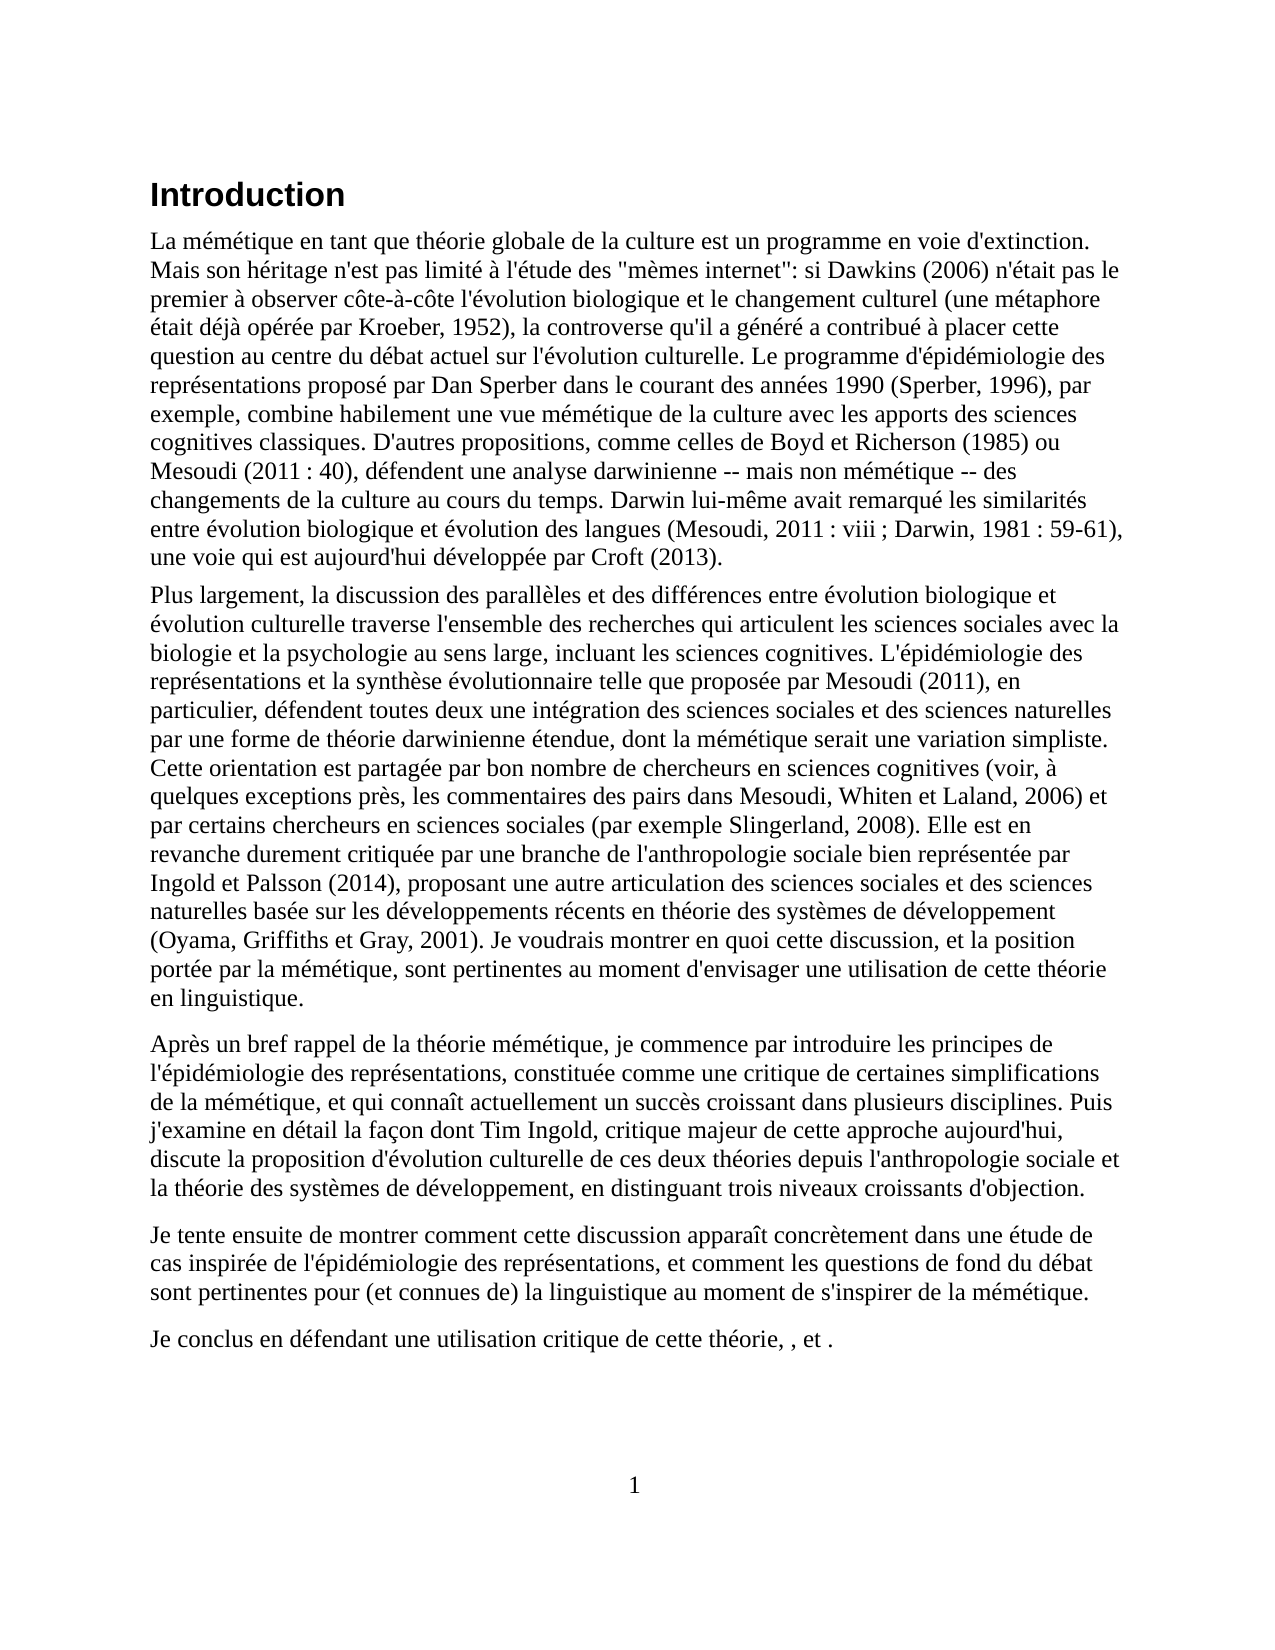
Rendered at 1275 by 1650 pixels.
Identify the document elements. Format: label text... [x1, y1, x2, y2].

subtitle Introduction [150, 175, 1125, 214]
text Après un bref rappel de la théorie mémétique, je commence par introduire les principes de l'épidémiologie des représentations, constituée comme une critique de certaines simplifications de la mémétique, et qui connaît actuellement un succès croissant dans plusieurs disciplines. Puis j'examine en détail la façon dont Tim Ingold, critique majeur de cette approche aujourd'hui, discute la proposition d'évolution culturelle de ces deux théories depuis l'anthropologie sociale et la théorie des systèmes de développement, en distinguant trois niveaux croissants d'objection. [150, 1029, 1125, 1202]
text Je tente ensuite de montrer comment cette discussion apparaît concrètement dans une étude de cas inspirée de l'épidémiologie des représentations, et comment les questions de fond du débat sont pertinentes pour (et connues de) la linguistique au moment de s'inspirer de la mémétique. [150, 1220, 1125, 1306]
text La mémétique en tant que théorie globale de la culture est un programme en voie d'extinction. Mais son héritage n'est pas limité à l'étude des "mèmes internet": si Dawkins (2006) n'était pas le premier à observer côte-à-côte l'évolution biologique et le changement culturel (une métaphore était déjà opérée par Kroeber, 1952), la controverse qu'il a généré a contribué à placer cette question au centre du débat actuel sur l'évolution culturelle. Le programme d'épidémiologie des représentations proposé par Dan Sperber dans le courant des années 1990 (Sperber, 1996), par exemple, combine habilement une vue mémétique de la culture avec les apports des sciences cognitives classiques. D'autres propositions, comme celles de Boyd et Richerson (1985) ou Mesoudi (2011 : 40), défendent une analyse darwinienne -- mais non mémétique -- des changements de la culture au cours du temps. Darwin lui-même avait remarqué les similarités entre évolution biologique et évolution des langues (Mesoudi, 2011 : viii ; Darwin, 1981 : 59‑61), une voie qui est aujourd'hui développée par Croft (2013). [150, 226, 1125, 571]
text Je conclus en défendant une utilisation critique de cette théorie, , et . [150, 1324, 1125, 1353]
text Plus largement, la discussion des parallèles et des différences entre évolution biologique et évolution culturelle traverse l'ensemble des recherches qui articulent les sciences sociales avec la biologie et la psychologie au sens large, incluant les sciences cognitives. L'épidémiologie des représentations et la synthèse évolutionnaire telle que proposée par Mesoudi (2011), en particulier, défendent toutes deux une intégration des sciences sociales et des sciences naturelles par une forme de théorie darwinienne étendue, dont la mémétique serait une variation simpliste. Cette orientation est partagée par bon nombre de chercheurs en sciences cognitives (voir, à quelques exceptions près, les commentaires des pairs dans Mesoudi, Whiten et Laland, 2006) et par certains chercheurs en sciences sociales (par exemple Slingerland, 2008). Elle est en revanche durement critiquée par une branche de l'anthropologie sociale bien représentée par Ingold et Palsson (2014), proposant une autre articulation des sciences sociales et des sciences naturelles basée sur les développements récents en théorie des systèmes de développement (Oyama, Griffiths et Gray, 2001). Je voudrais montrer en quoi cette discussion, et la position portée par la mémétique, sont pertinentes au moment d'envisager une utilisation de cette théorie en linguistique. [150, 580, 1125, 1011]
